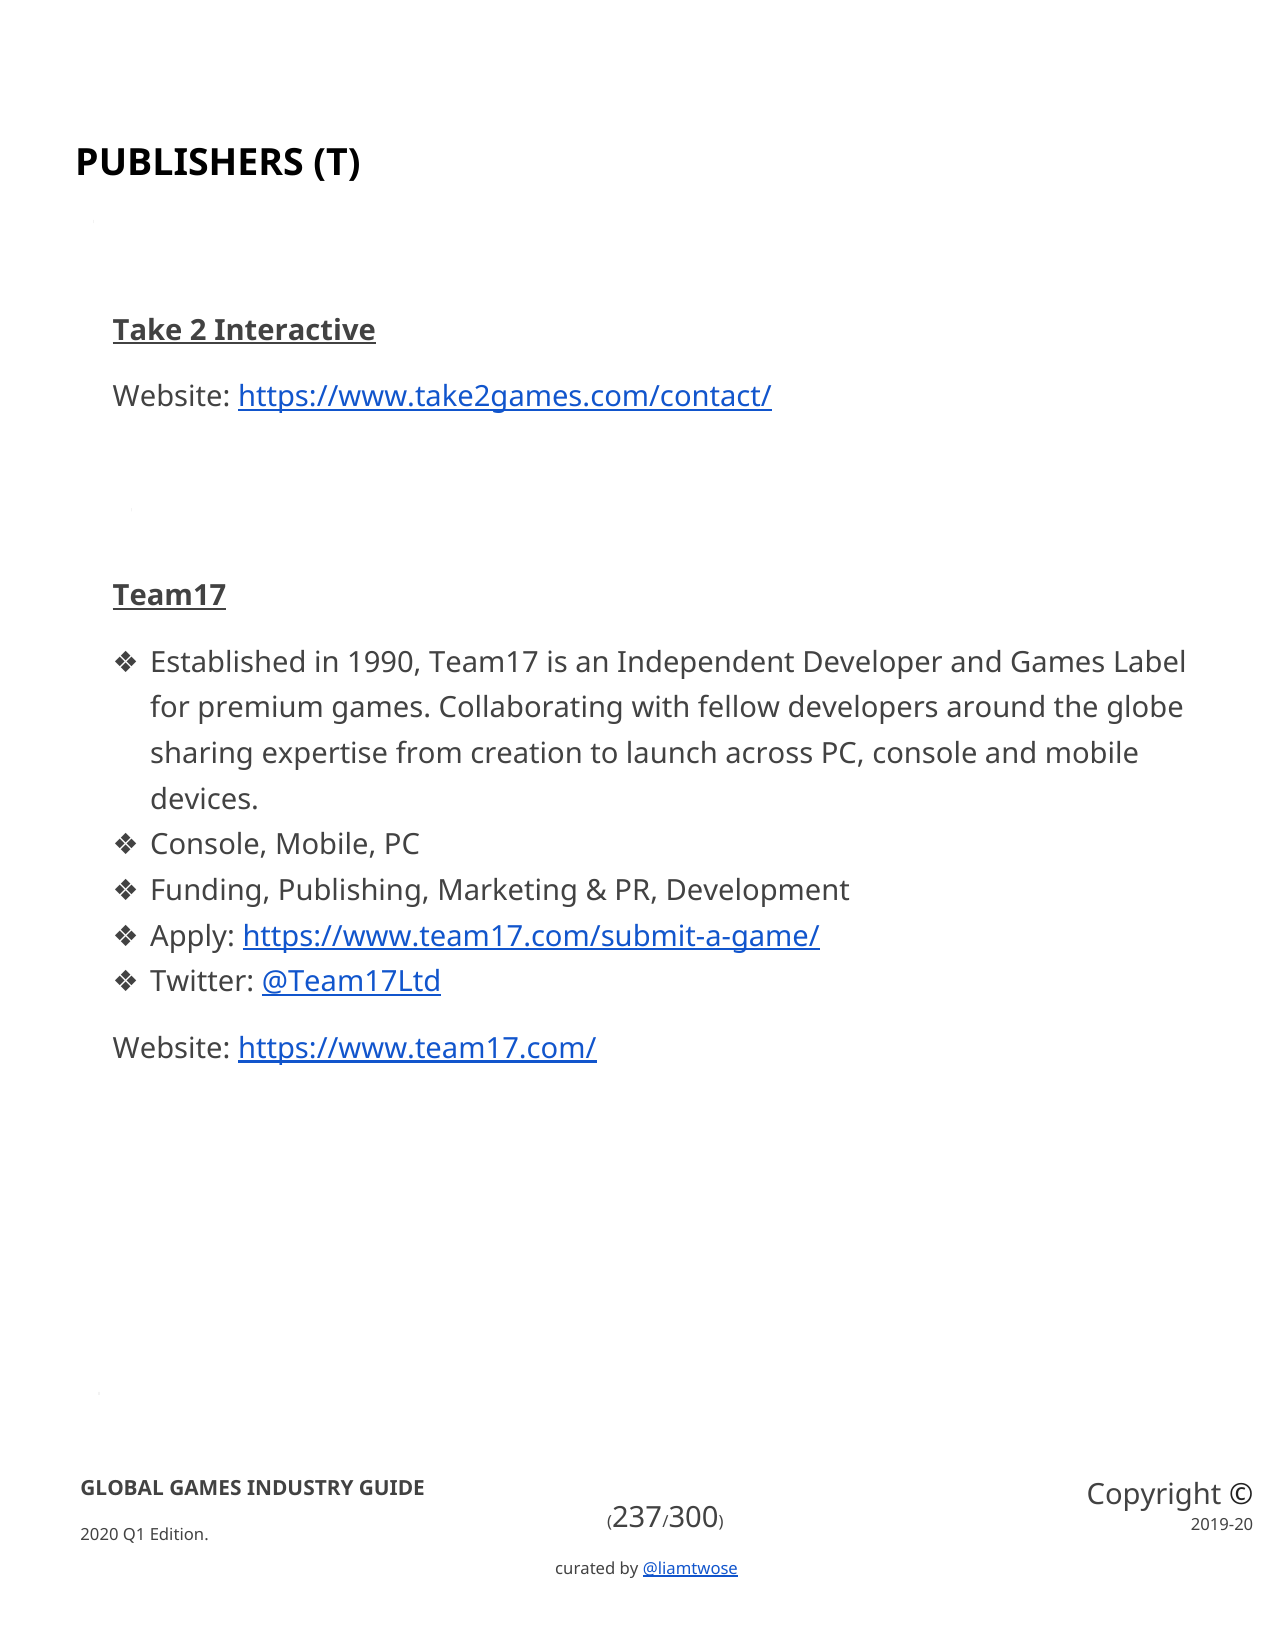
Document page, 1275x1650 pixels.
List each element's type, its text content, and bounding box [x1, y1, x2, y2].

list Apply: https://www.team17.com/submit-a-game/ [112, 915, 1200, 954]
text Team17 [112, 575, 1200, 614]
list Established in 1990, Team17 is an Independent Developer and Games Label for premium games. Collaborating with fellow developers around the globe sharing expertise from creation to launch across PC, console and mobile devices. [112, 641, 1200, 818]
list Funding, Publishing, Marketing & PR, Development [112, 869, 1200, 909]
list Console, Mobile, PC [112, 824, 1200, 863]
text Website: https://www.take2games.com/contact/ [112, 375, 1200, 415]
subtitle PUBLISHERS (T) [75, 136, 1200, 187]
text Website: https://www.team17.com/ [112, 1027, 1200, 1067]
list Twitter: @Team17Ltd [112, 961, 1200, 1000]
text Take 2 Interactive [112, 309, 1200, 348]
